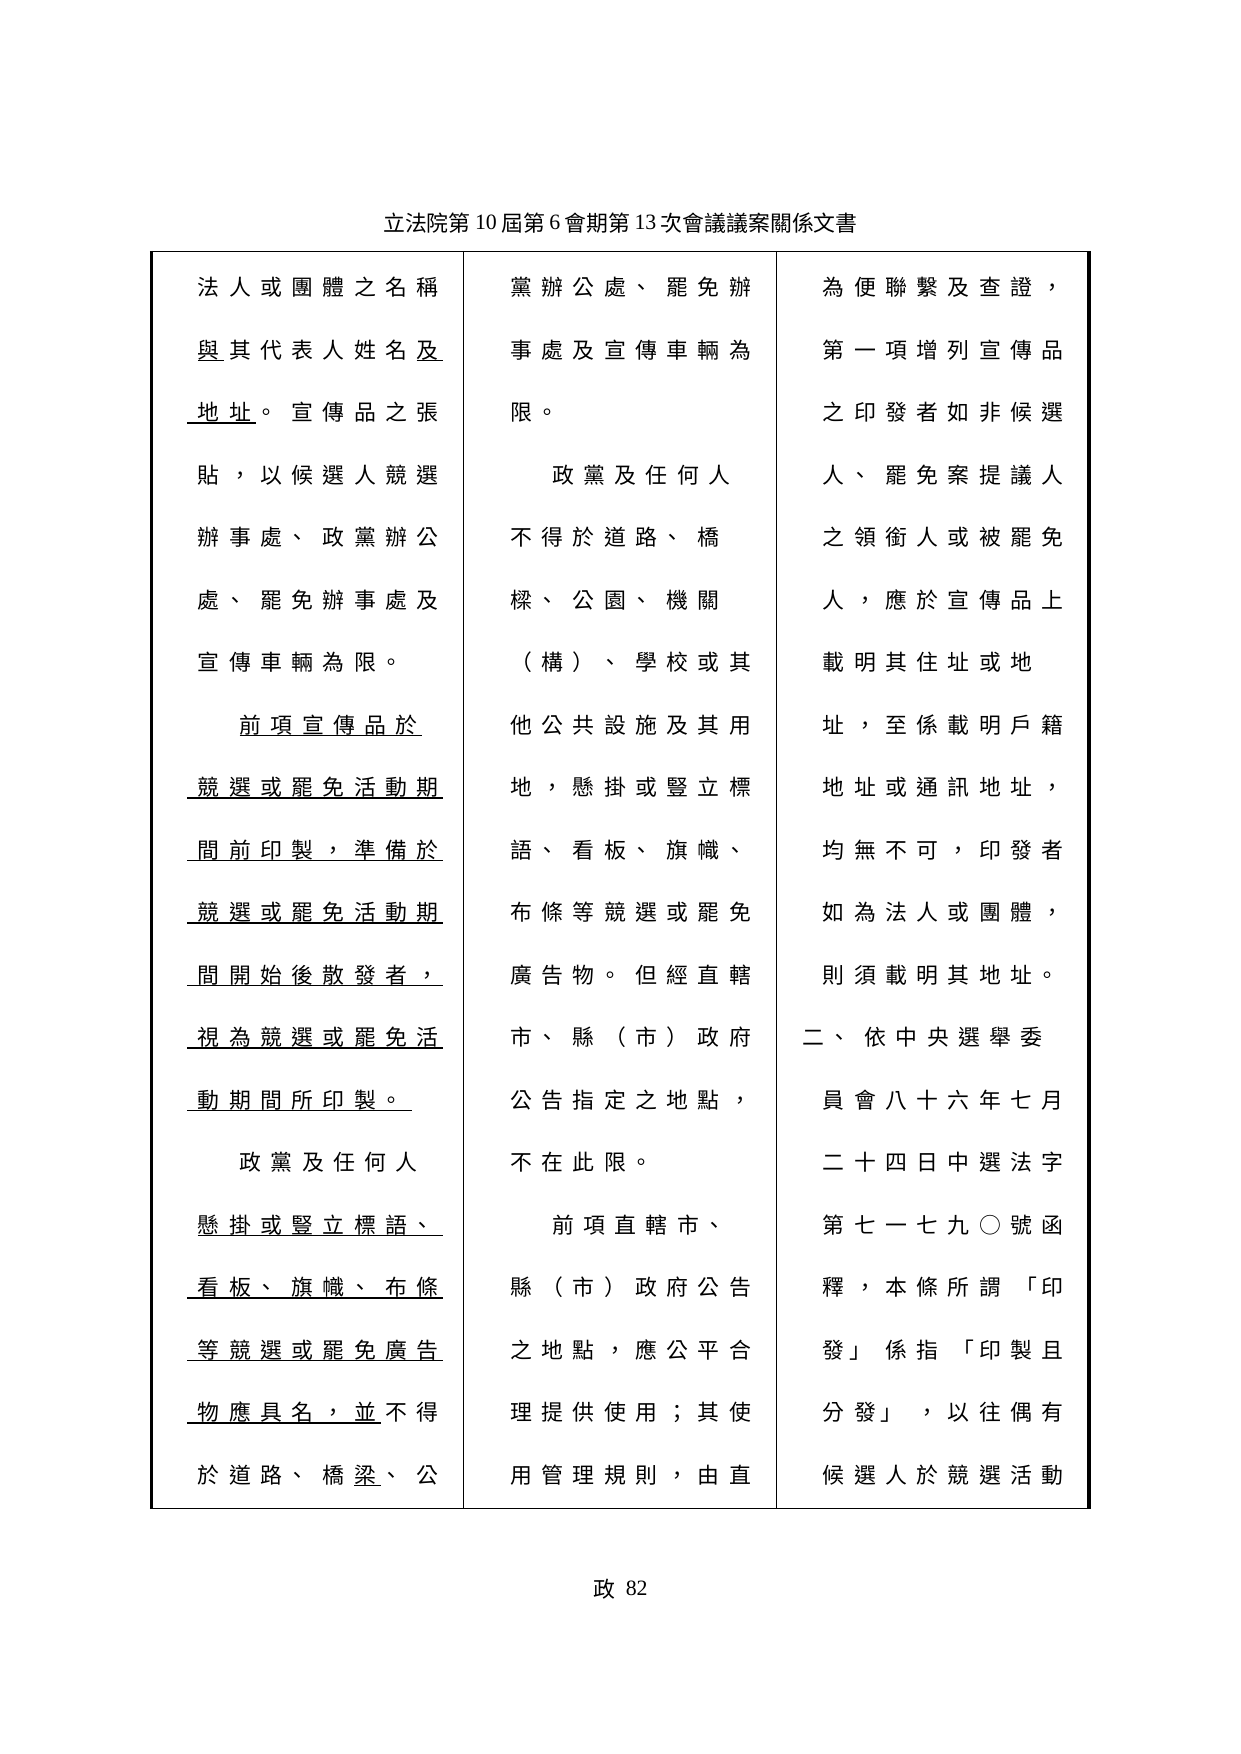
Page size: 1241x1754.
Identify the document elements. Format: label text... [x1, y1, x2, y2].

table_cell 法人或團體之名稱與其代表人姓名及地址。宣傳品之張貼，以候選人競選辦事處、政黨辦公處、罷免辦事處及宣傳車輛為限。 前項宣傳品於競選或罷免活動期間前印製，準備於競選或罷免活動期間開始後散發者，視為競選或罷免活動期間所印製。 政黨及任何人懸掛或豎立標語、看板、旗幟、布條等競選或罷免廣告物應具名，並不得於道路、橋梁、公 [153, 252, 463, 1508]
table_cell 為便聯繫及查證，第一項增列宣傳品之印發者如非候選人、罷免案提議人之領銜人或被罷免人，應於宣傳品上載明其住址或地址，至係載明戶籍地址或通訊地址，均無不可，印發者如為法人或團體，則須載明其地址。 二、依中央選舉委員會八十六年七月二十四日中選法字第七一七九○號函釋，本條所謂「印發」係指「印製且分發」，以往偶有候選人於競選活動 [777, 252, 1087, 1508]
table_cell 黨辦公處、罷免辦事處及宣傳車輛為限。 政黨及任何人不得於道路、橋樑、公園、機關（構）、學校或其他公共設施及其用地，懸掛或豎立標語、看板、旗幟、布條等競選或罷免廣告物。但經直轄市、縣（市）政府公告指定之地點，不在此限。 前項直轄市、縣（市）政府公告之地點，應公平合理提供使用；其使用管理規則，由直 [464, 252, 776, 1508]
